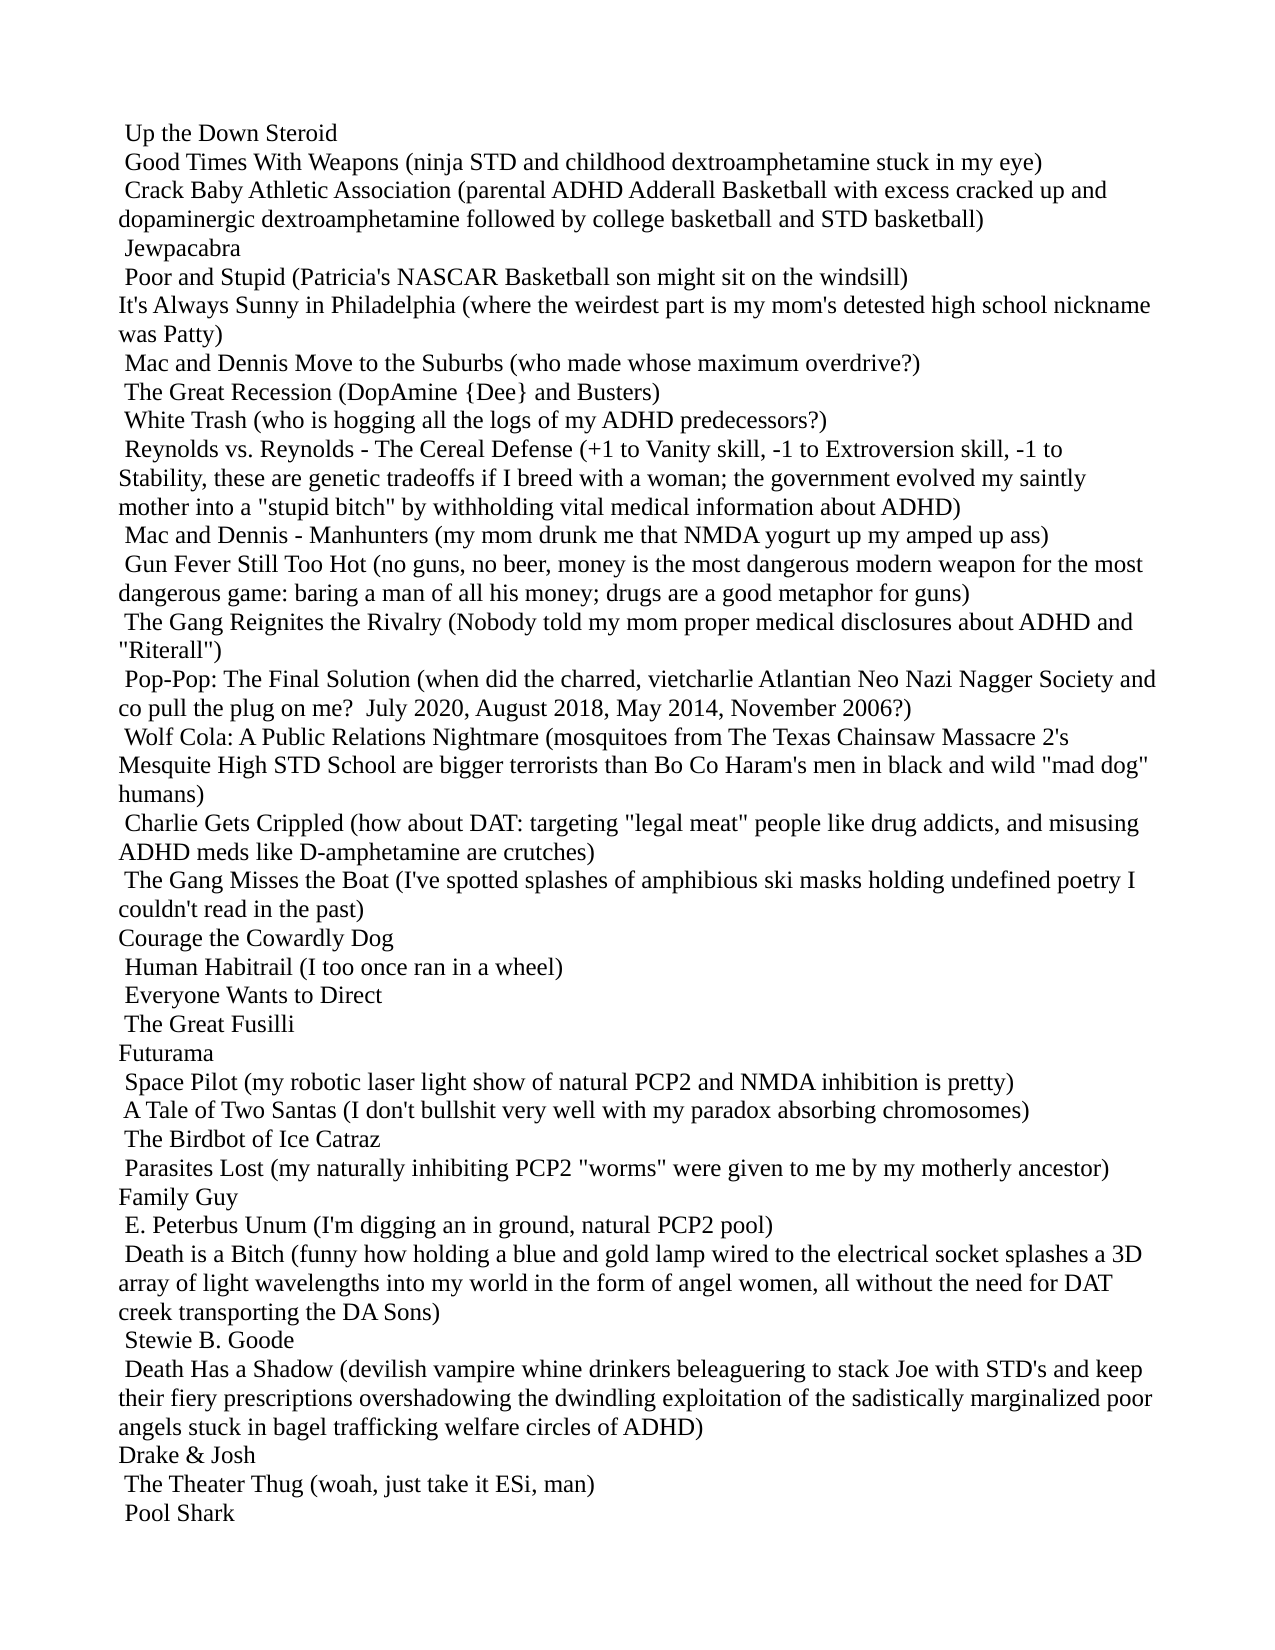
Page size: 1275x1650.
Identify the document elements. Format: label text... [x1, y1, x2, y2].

text White Trash (who is hogging all the logs of my ADHD predecessors?) [118, 406, 1157, 434]
text A Tale of Two Santas (I don't bullshit very well with my paradox absorbing chromosomes) [118, 1096, 1157, 1124]
text Wolf Cola: A Public Relations Nightmare (mosquitoes from The Texas Chainsaw Massacre 2's Mesquite High STD School are bigger terrorists than Bo Co Haram's men in black and wild "mad dog" humans) [118, 722, 1157, 808]
text Crack Baby Athletic Association (parental ADHD Adderall Basketball with excess cracked up and dopaminergic dextroamphetamine followed by college basketball and STD basketball) [118, 176, 1157, 233]
text Up the Down Steroid [118, 118, 1157, 147]
text The Theater Thug (woah, just take it ESi, man) [118, 1469, 1157, 1498]
text Death Has a Shadow (devilish vampire whine drinkers beleaguering to stack Joe with STD's and keep their fiery prescriptions overshadowing the dwindling exploitation of the sadistically marginalized poor angels stuck in bagel trafficking welfare circles of ADHD) [118, 1354, 1157, 1441]
text Poor and Stupid (Patricia's NASCAR Basketball son might sit on the windsill) [118, 262, 1157, 291]
text Reynolds vs. Reynolds - The Cereal Defense (+1 to Vanity skill, -1 to Extroversion skill, -1 to Stability, these are genetic tradeoffs if I breed with a woman; the government evolved my saintly mother into a "stupid bitch" by withholding vital medical information about ADHD) [118, 434, 1157, 521]
text Mac and Dennis - Manhunters (my mom drunk me that NMDA yogurt up my amped up ass) [118, 521, 1157, 549]
text E. Peterbus Unum (I'm digging an in ground, natural PCP2 pool) [118, 1211, 1157, 1239]
text Futurama [118, 1038, 1157, 1067]
text The Gang Reignites the Rivalry (Nobody told my mom proper medical disclosures about ADHD and "Riterall") [118, 607, 1157, 664]
text The Birdbot of Ice Catraz [118, 1124, 1157, 1153]
text It's Always Sunny in Philadelphia (where the weirdest part is my mom's detested high school nickname was Patty) [118, 291, 1157, 348]
text Parasites Lost (my naturally inhibiting PCP2 "worms" were given to me by my motherly ancestor) [118, 1153, 1157, 1182]
text Human Habitrail (I too once ran in a wheel) [118, 952, 1157, 981]
text Stewie B. Goode [118, 1326, 1157, 1354]
text The Gang Misses the Boat (I've spotted splashes of amphibious ski masks holding undefined poetry I couldn't read in the past) [118, 866, 1157, 923]
text Everyone Wants to Direct [118, 981, 1157, 1009]
text Gun Fever Still Too Hot (no guns, no beer, money is the most dangerous modern weapon for the most dangerous game: baring a man of all his money; drugs are a good metaphor for guns) [118, 549, 1157, 607]
text Courage the Cowardly Dog [118, 923, 1157, 952]
text Drake & Josh [118, 1441, 1157, 1469]
text The Great Recession (DopAmine {Dee} and Busters) [118, 377, 1157, 406]
text The Great Fusilli [118, 1009, 1157, 1038]
text Mac and Dennis Move to the Suburbs (who made whose maximum overdrive?) [118, 348, 1157, 377]
text Death is a Bitch (funny how holding a blue and gold lamp wired to the electrical socket splashes a 3D array of light wavelengths into my world in the form of angel women, all without the need for DAT creek transporting the DA Sons) [118, 1239, 1157, 1326]
text Space Pilot (my robotic laser light show of natural PCP2 and NMDA inhibition is pretty) [118, 1067, 1157, 1096]
text Pop-Pop: The Final Solution (when did the charred, vietcharlie Atlantian Neo Nazi Nagger Society and co pull the plug on me? July 2020, August 2018, May 2014, November 2006?) [118, 664, 1157, 722]
text Jewpacabra [118, 233, 1157, 262]
text Good Times With Weapons (ninja STD and childhood dextroamphetamine stuck in my eye) [118, 147, 1157, 176]
text Family Guy [118, 1182, 1157, 1211]
text Pool Shark [118, 1498, 1157, 1527]
text Charlie Gets Crippled (how about DAT: targeting "legal meat" people like drug addicts, and misusing ADHD meds like D-amphetamine are crutches) [118, 808, 1157, 866]
